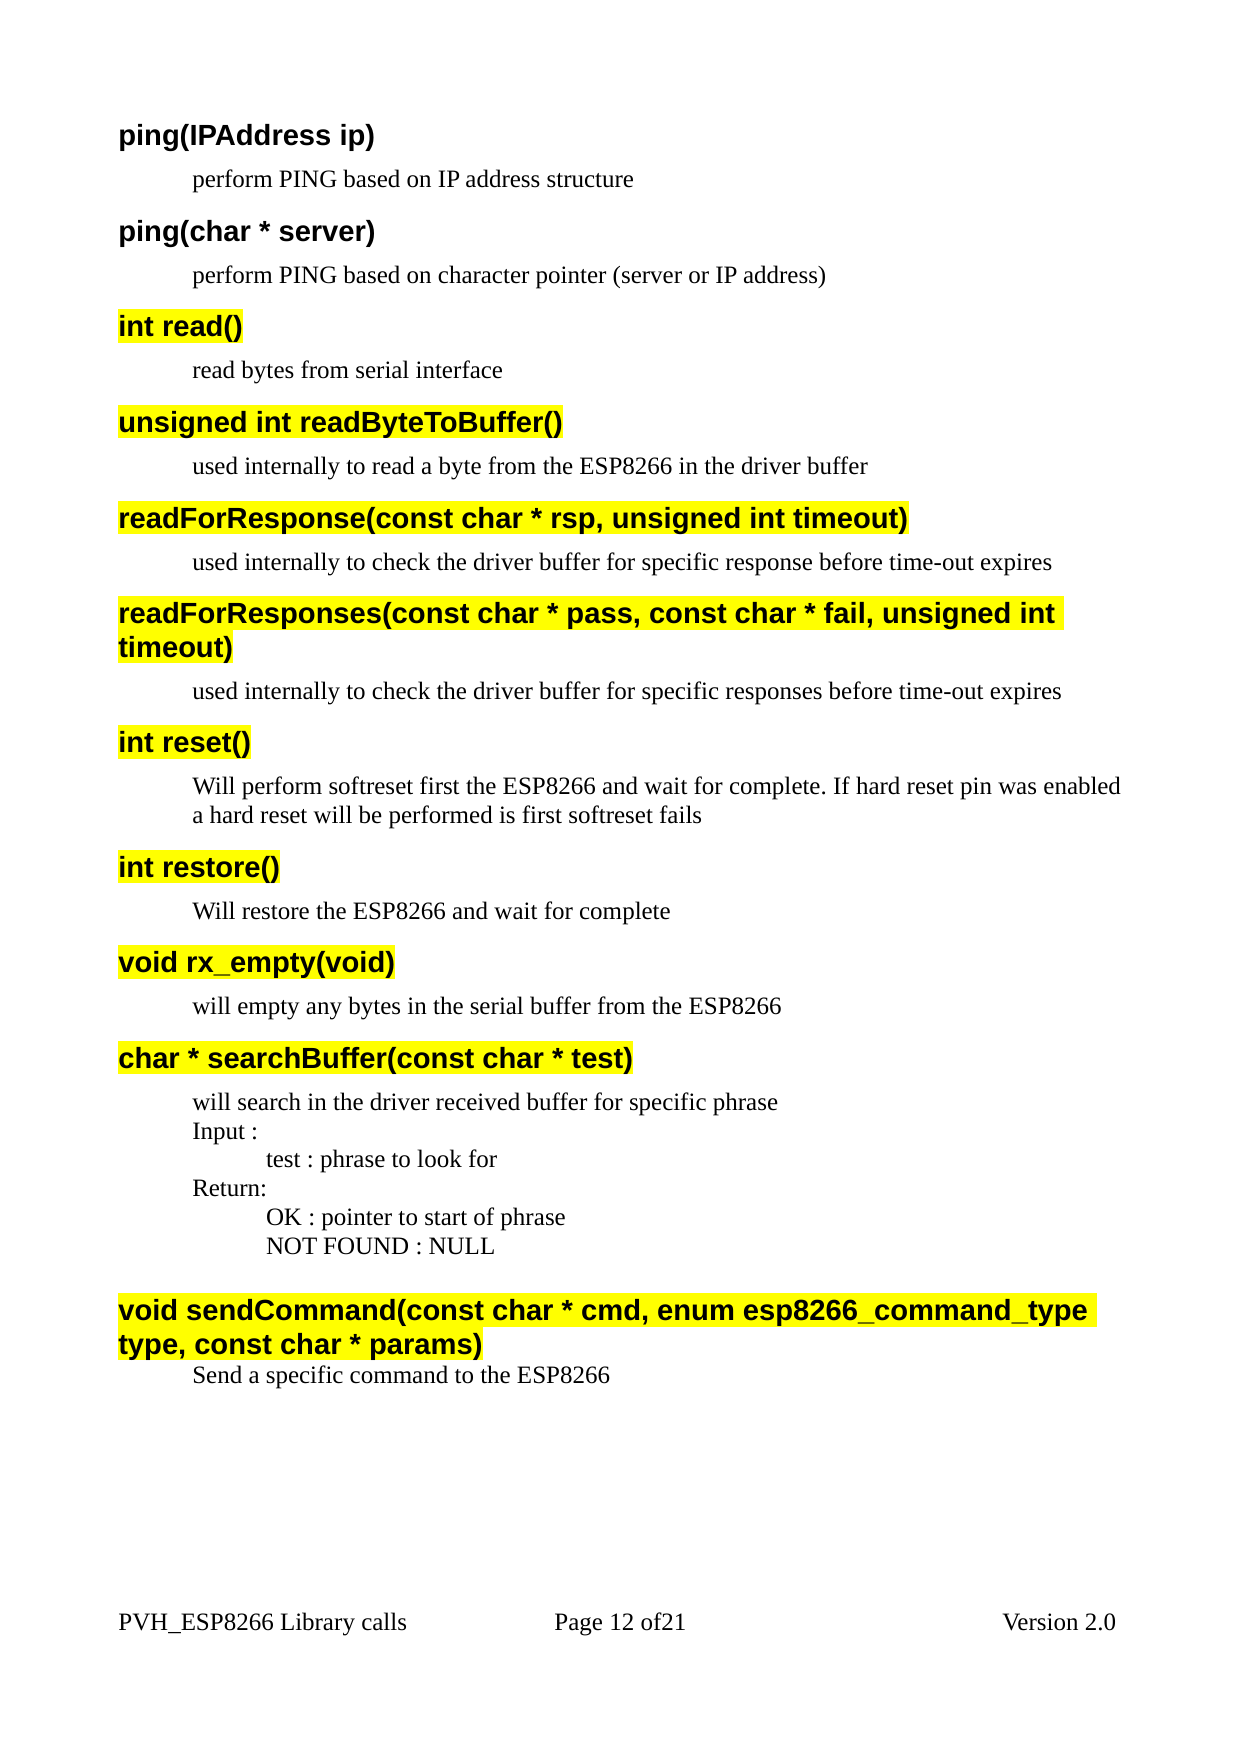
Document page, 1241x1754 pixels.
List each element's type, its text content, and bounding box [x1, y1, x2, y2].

subtitle int restore() [118, 850, 1122, 883]
text read bytes from serial interface [118, 355, 1122, 384]
text Input : [118, 1116, 1122, 1144]
subtitle void rx_empty(void) [118, 945, 1122, 979]
text will empty any bytes in the serial buffer from the ESP8266 [118, 991, 1122, 1020]
subtitle char * searchBuffer(const char * test) [118, 1041, 1122, 1074]
text perform PING based on IP address structure [118, 164, 1122, 193]
text used internally to check the driver buffer for specific responses before time-out expires [118, 676, 1122, 704]
subtitle unsigned int readByteToBuffer() [118, 405, 1122, 438]
subtitle ping(IPAddress ip) [118, 118, 1122, 152]
text perform PING based on character pointer (server or IP address) [118, 260, 1122, 288]
text Send a specific command to the ESP8266 [118, 1360, 1122, 1389]
text NOT FOUND : NULL [118, 1231, 1122, 1259]
text used internally to check the driver buffer for specific response before time-out expires [118, 547, 1122, 575]
text used internally to read a byte from the ESP8266 in the driver buffer [118, 451, 1122, 480]
text Return: [118, 1173, 1122, 1202]
text Will perform softreset first the ESP8266 and wait for complete. If hard reset pin was enabled a hard reset will be performed is first softreset fails [192, 771, 1122, 829]
text will search in the driver received buffer for specific phrase [118, 1087, 1122, 1116]
subtitle ping(char * server) [118, 214, 1122, 247]
subtitle readForResponse(const char * rsp, unsigned int timeout) [118, 501, 1122, 534]
subtitle readForResponses(const char * pass, const char * fail, unsigned int timeout) [118, 596, 1122, 663]
subtitle int read() [118, 309, 1122, 343]
subtitle int reset() [118, 725, 1122, 759]
text OK : pointer to start of phrase [118, 1202, 1122, 1231]
text Will restore the ESP8266 and wait for complete [118, 896, 1122, 924]
text test : phrase to look for [118, 1144, 1122, 1173]
text void sendCommand(const char * cmd, enum esp8266_command_type type, const char * params) [118, 1293, 1122, 1360]
